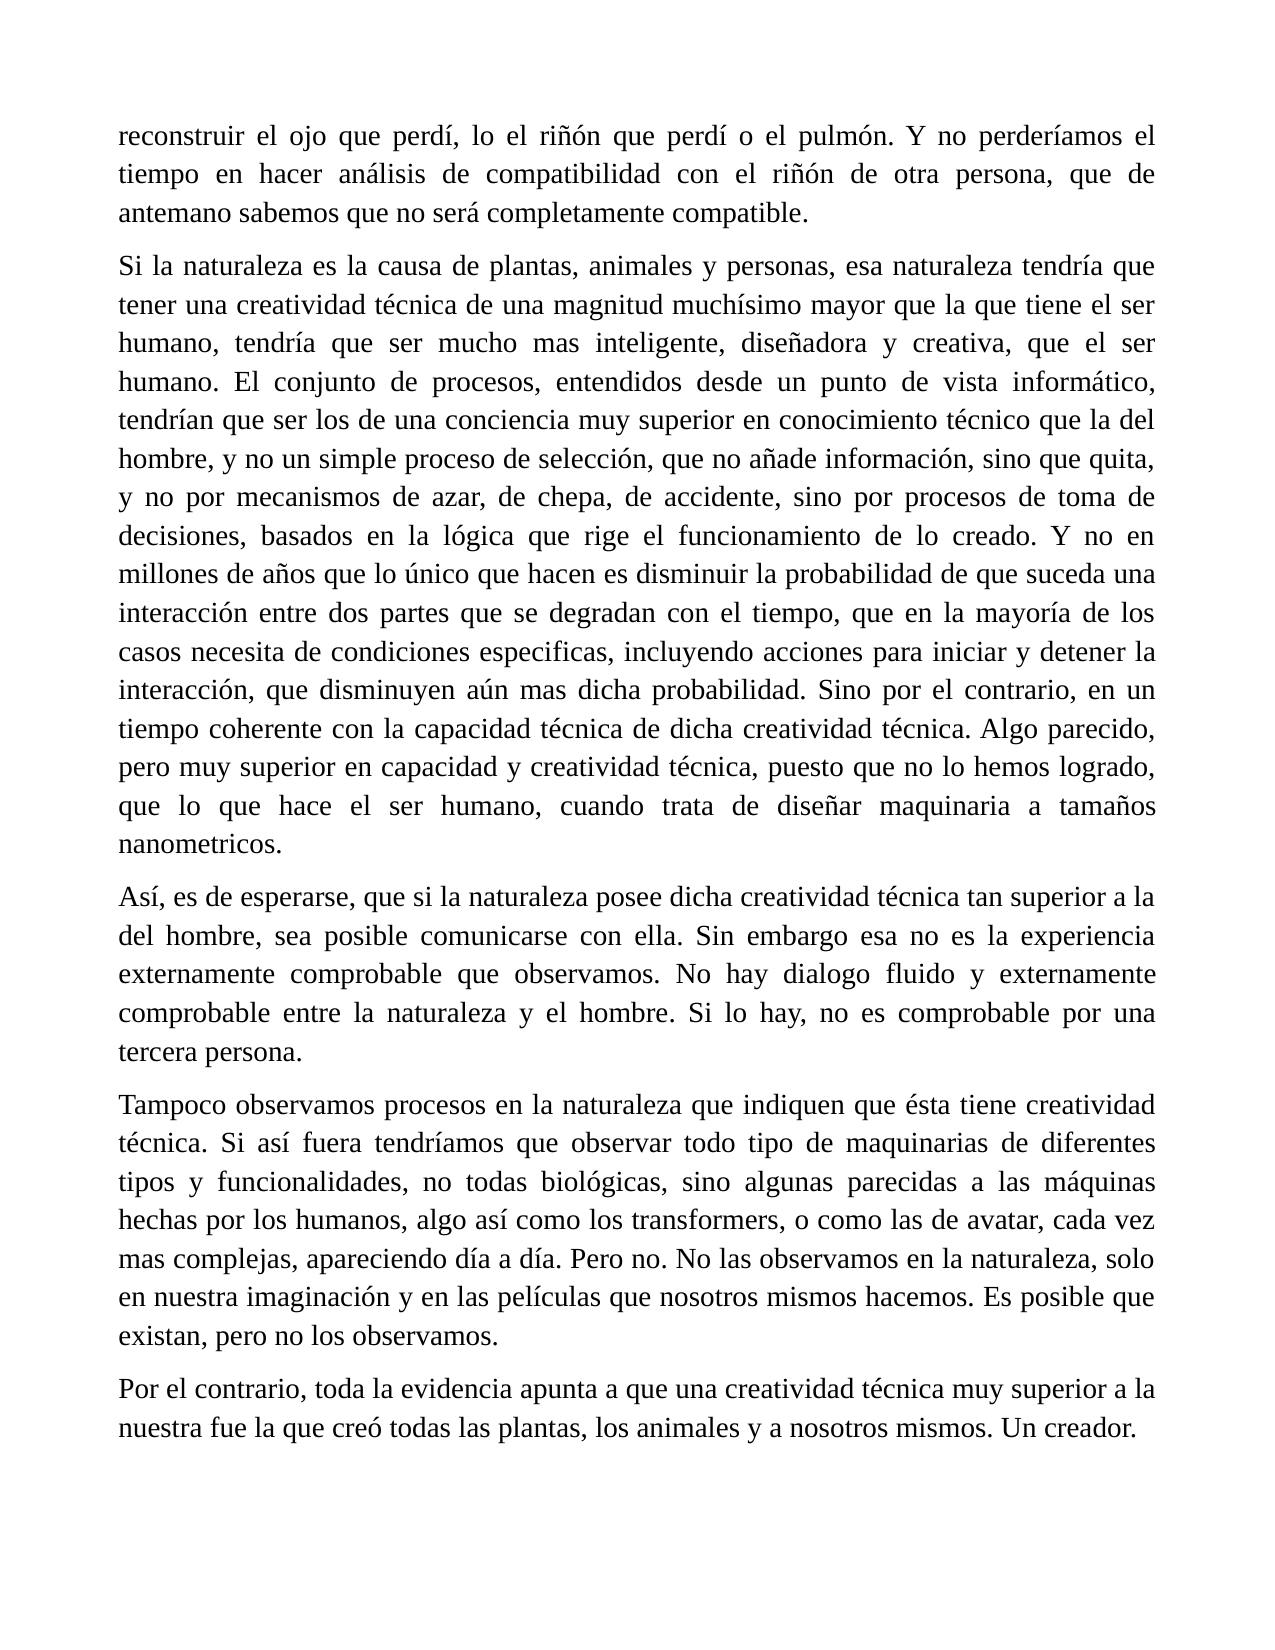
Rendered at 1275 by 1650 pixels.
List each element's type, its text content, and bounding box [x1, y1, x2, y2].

text Así, es de esperarse, que si la naturaleza posee dicha creatividad técnica tan superior a la del hombre, sea posible comunicarse con ella. Sin embargo esa no es la experiencia externamente comprobable que observamos. No hay dialogo fluido y externamente comprobable entre la naturaleza y el hombre. Si lo hay, no es comprobable por una tercera persona. [118, 879, 1157, 1067]
text Tampoco observamos procesos en la naturaleza que indiquen que ésta tiene creatividad técnica. Si así fuera tendríamos que observar todo tipo de maquinarias de diferentes tipos y funcionalidades, no todas biológicas, sino algunas parecidas a las máquinas hechas por los humanos, algo así como los transformers, o como las de avatar, cada vez mas complejas, apareciendo día a día. Pero no. No las observamos en la naturaleza, solo en nuestra imaginación y en las películas que nosotros mismos hacemos. Es posible que existan, pero no los observamos. [118, 1087, 1157, 1352]
text reconstruir el ojo que perdí, lo el riñón que perdí o el pulmón. Y no perderíamos el tiempo en hacer análisis de compatibilidad con el riñón de otra persona, que de antemano sabemos que no será completamente compatible. [118, 118, 1157, 229]
text Si la naturaleza es la causa de plantas, animales y personas, esa naturaleza tendría que tener una creatividad técnica de una magnitud muchísimo mayor que la que tiene el ser humano, tendría que ser mucho mas inteligente, diseñadora y creativa, que el ser humano. El conjunto de procesos, entendidos desde un punto de vista informático, tendrían que ser los de una conciencia muy superior en conocimiento técnico que la del hombre, y no un simple proceso de selección, que no añade información, sino que quita, y no por mecanismos de azar, de chepa, de accidente, sino por procesos de toma de decisiones, basados en la lógica que rige el funcionamiento de lo creado. Y no en millones de años que lo único que hacen es disminuir la probabilidad de que suceda una interacción entre dos partes que se degradan con el tiempo, que en la mayoría de los casos necesita de condiciones especificas, incluyendo acciones para iniciar y detener la interacción, que disminuyen aún mas dicha probabilidad. Sino por el contrario, en un tiempo coherente con la capacidad técnica de dicha creatividad técnica. Algo parecido, pero muy superior en capacidad y creatividad técnica, puesto que no lo hemos logrado, que lo que hace el ser humano, cuando trata de diseñar maquinaria a tamaños nanometricos. [118, 248, 1157, 860]
text Por el contrario, toda la evidencia apunta a que una creatividad técnica muy superior a la nuestra fue la que creó todas las plantas, los animales y a nosotros mismos. Un creador. [118, 1371, 1157, 1443]
